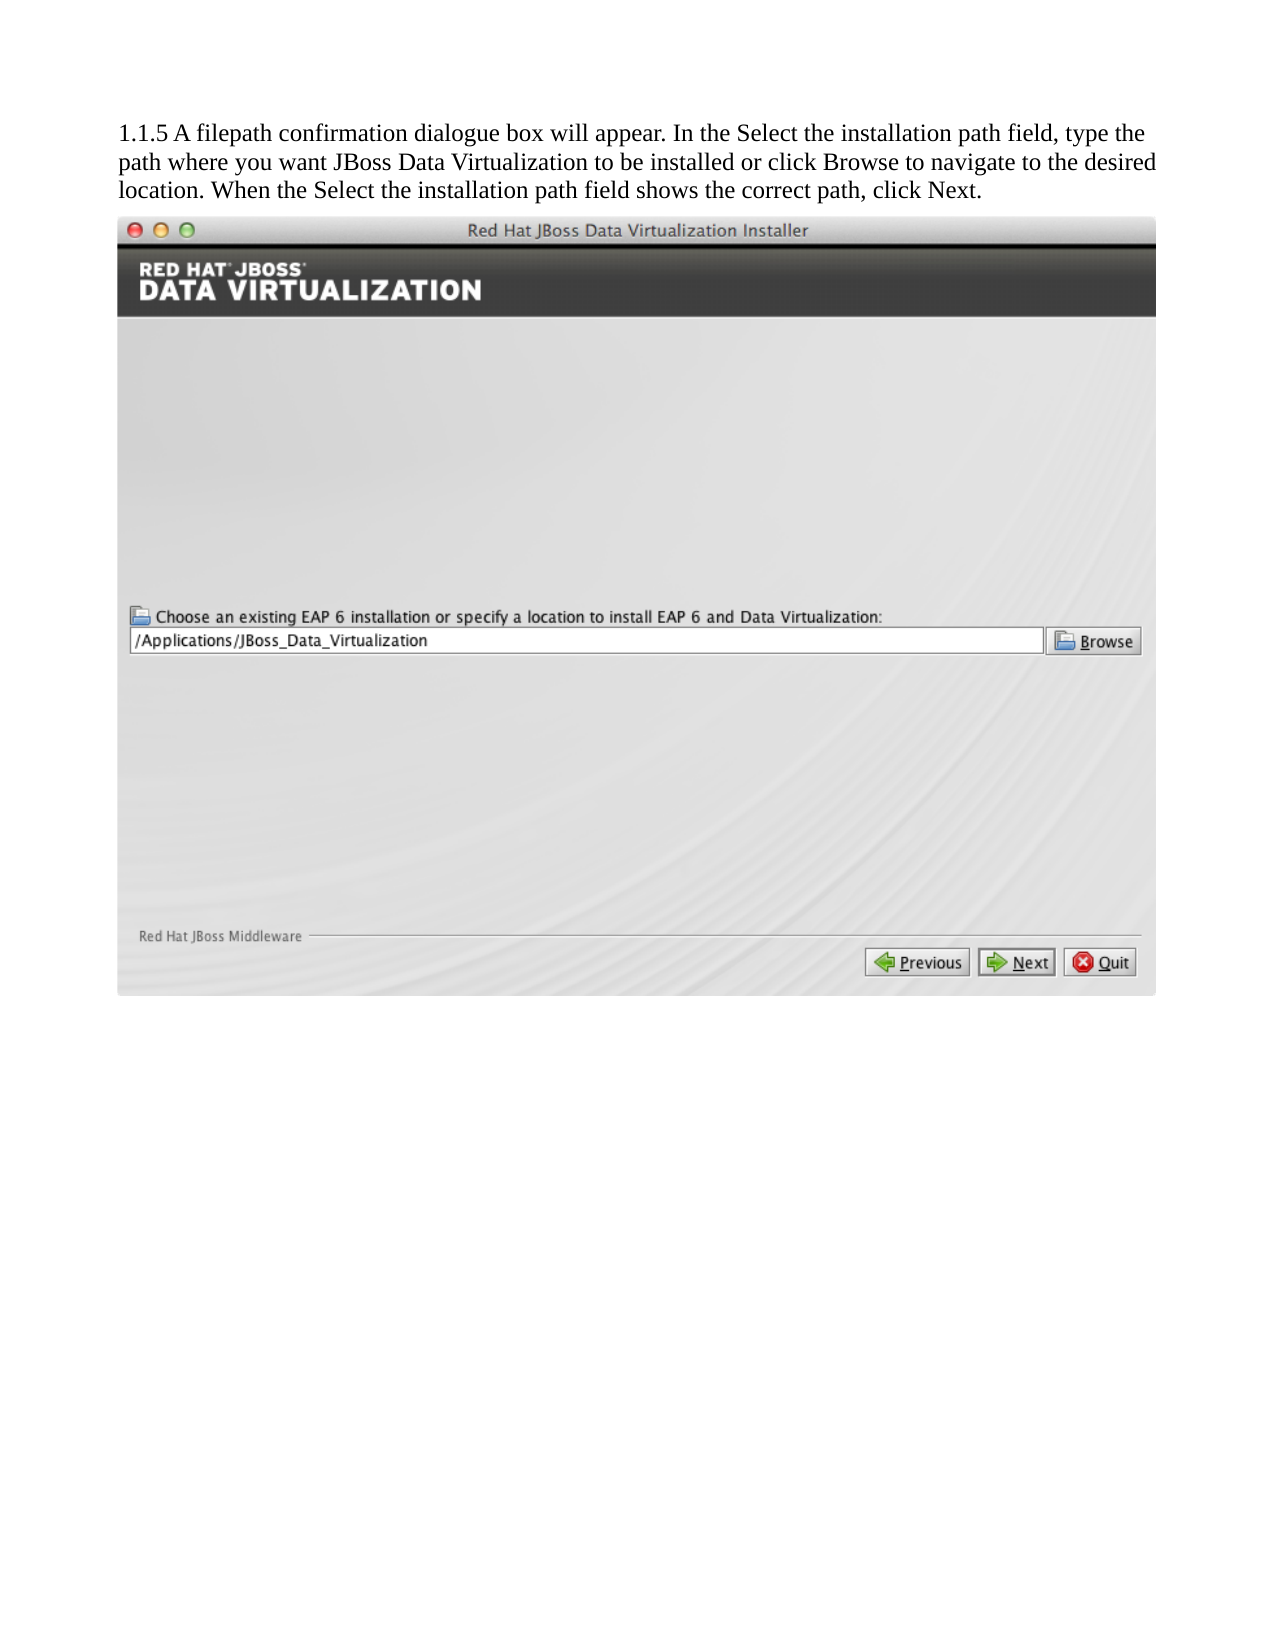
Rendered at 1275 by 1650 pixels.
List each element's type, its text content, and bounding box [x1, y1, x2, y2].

text 1.1.5 A filepath confirmation dialogue box will appear. In the Select the installation path field, type the path where you want JBoss Data Virtualization to be installed or click Browse to navigate to the desired location. When the Select the installation path field shows the correct path, click Next. [118, 118, 1157, 204]
picture [117, 216, 1156, 996]
